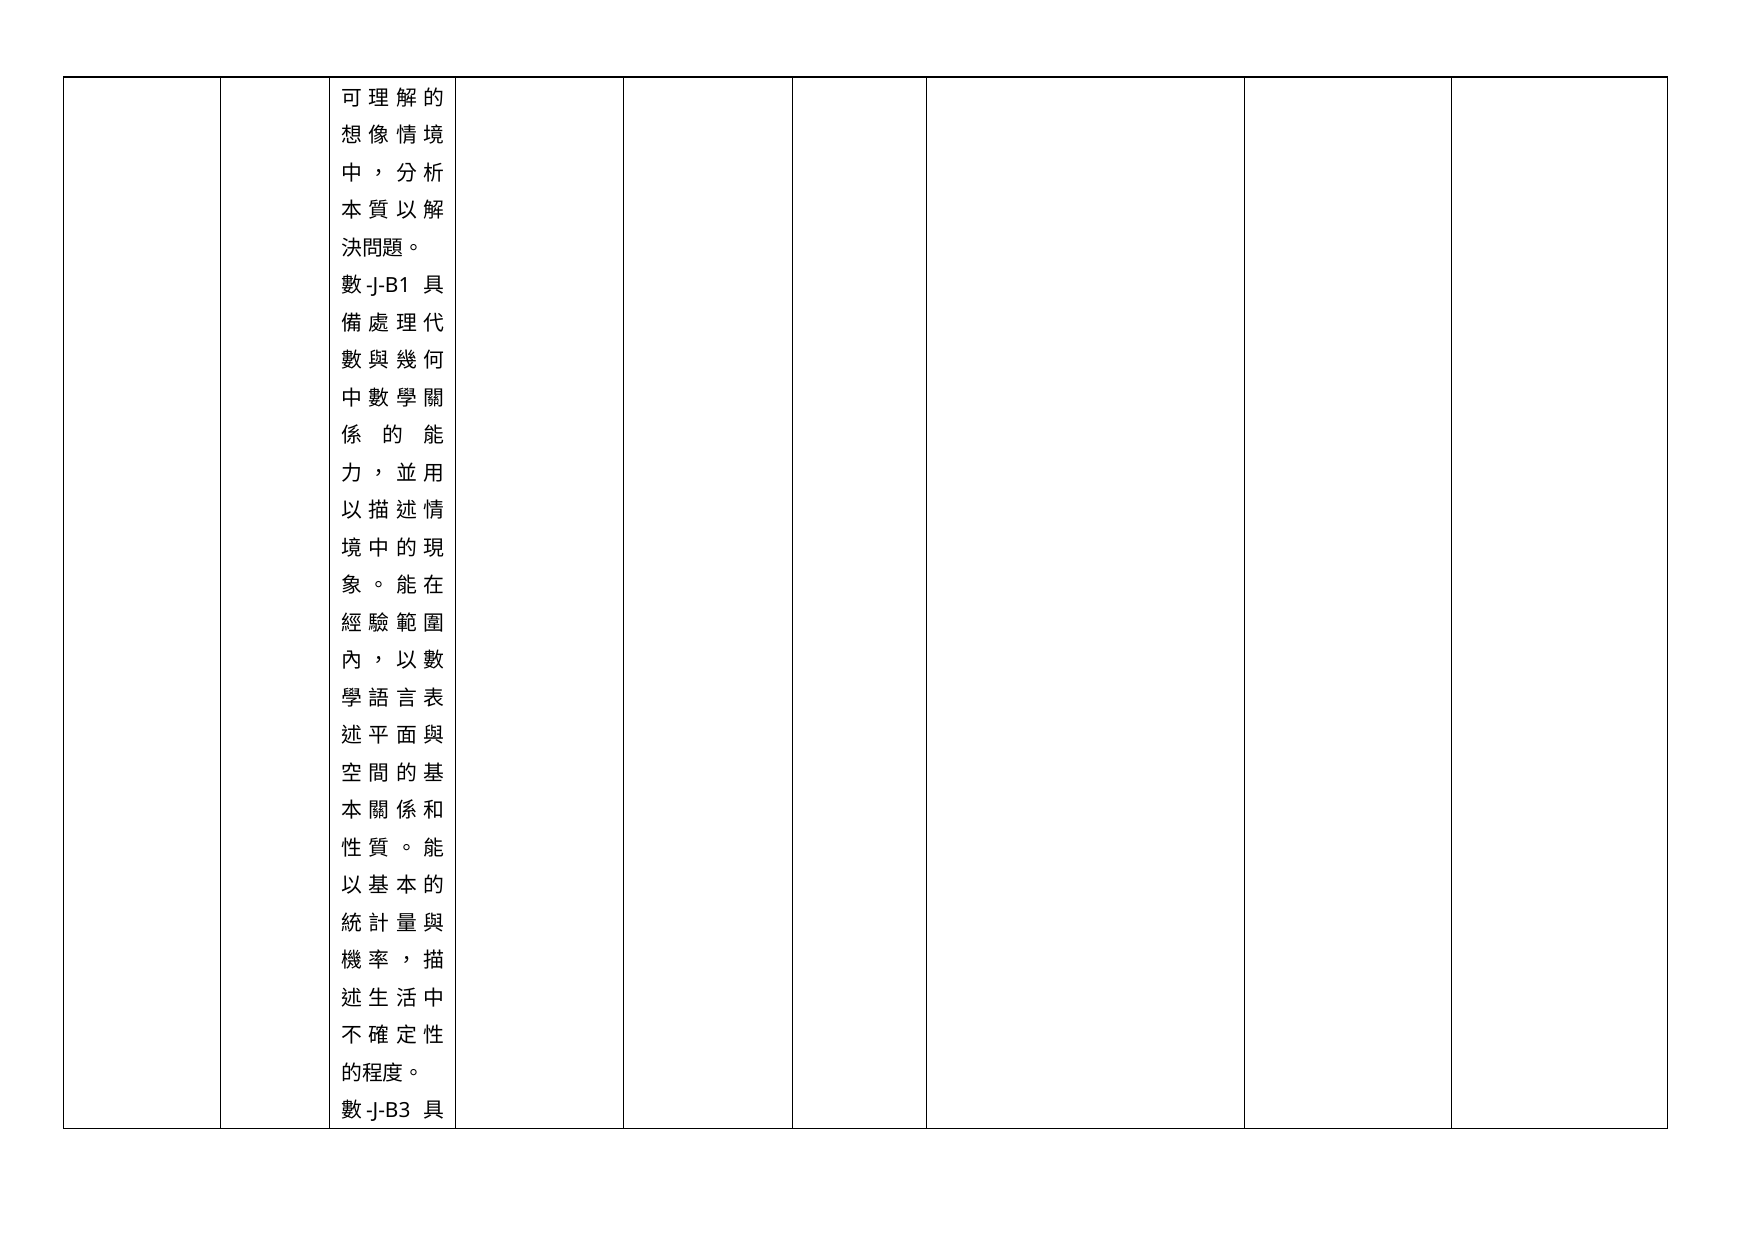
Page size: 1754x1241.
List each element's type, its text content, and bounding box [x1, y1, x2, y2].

table_cell [456, 78, 623, 1127]
table_cell [221, 78, 329, 1127]
table_cell 可理解的想像情境中，分析本質以解決問題。 數-J-B1 具備處理代數與幾何中數學關係的能力，並用以描述情境中的現象。能在經驗範圍內，以數學語言表述平面與空間的基本關係和性質。能以基本的統計量與機率，描述生活中不確定性的程度。 數-J-B3 具 [330, 78, 455, 1127]
table_cell [624, 78, 792, 1127]
table_cell [793, 78, 926, 1127]
table_cell [64, 78, 220, 1127]
table_cell [1245, 78, 1451, 1127]
table_cell [1452, 78, 1667, 1127]
table_cell [927, 78, 1244, 1127]
